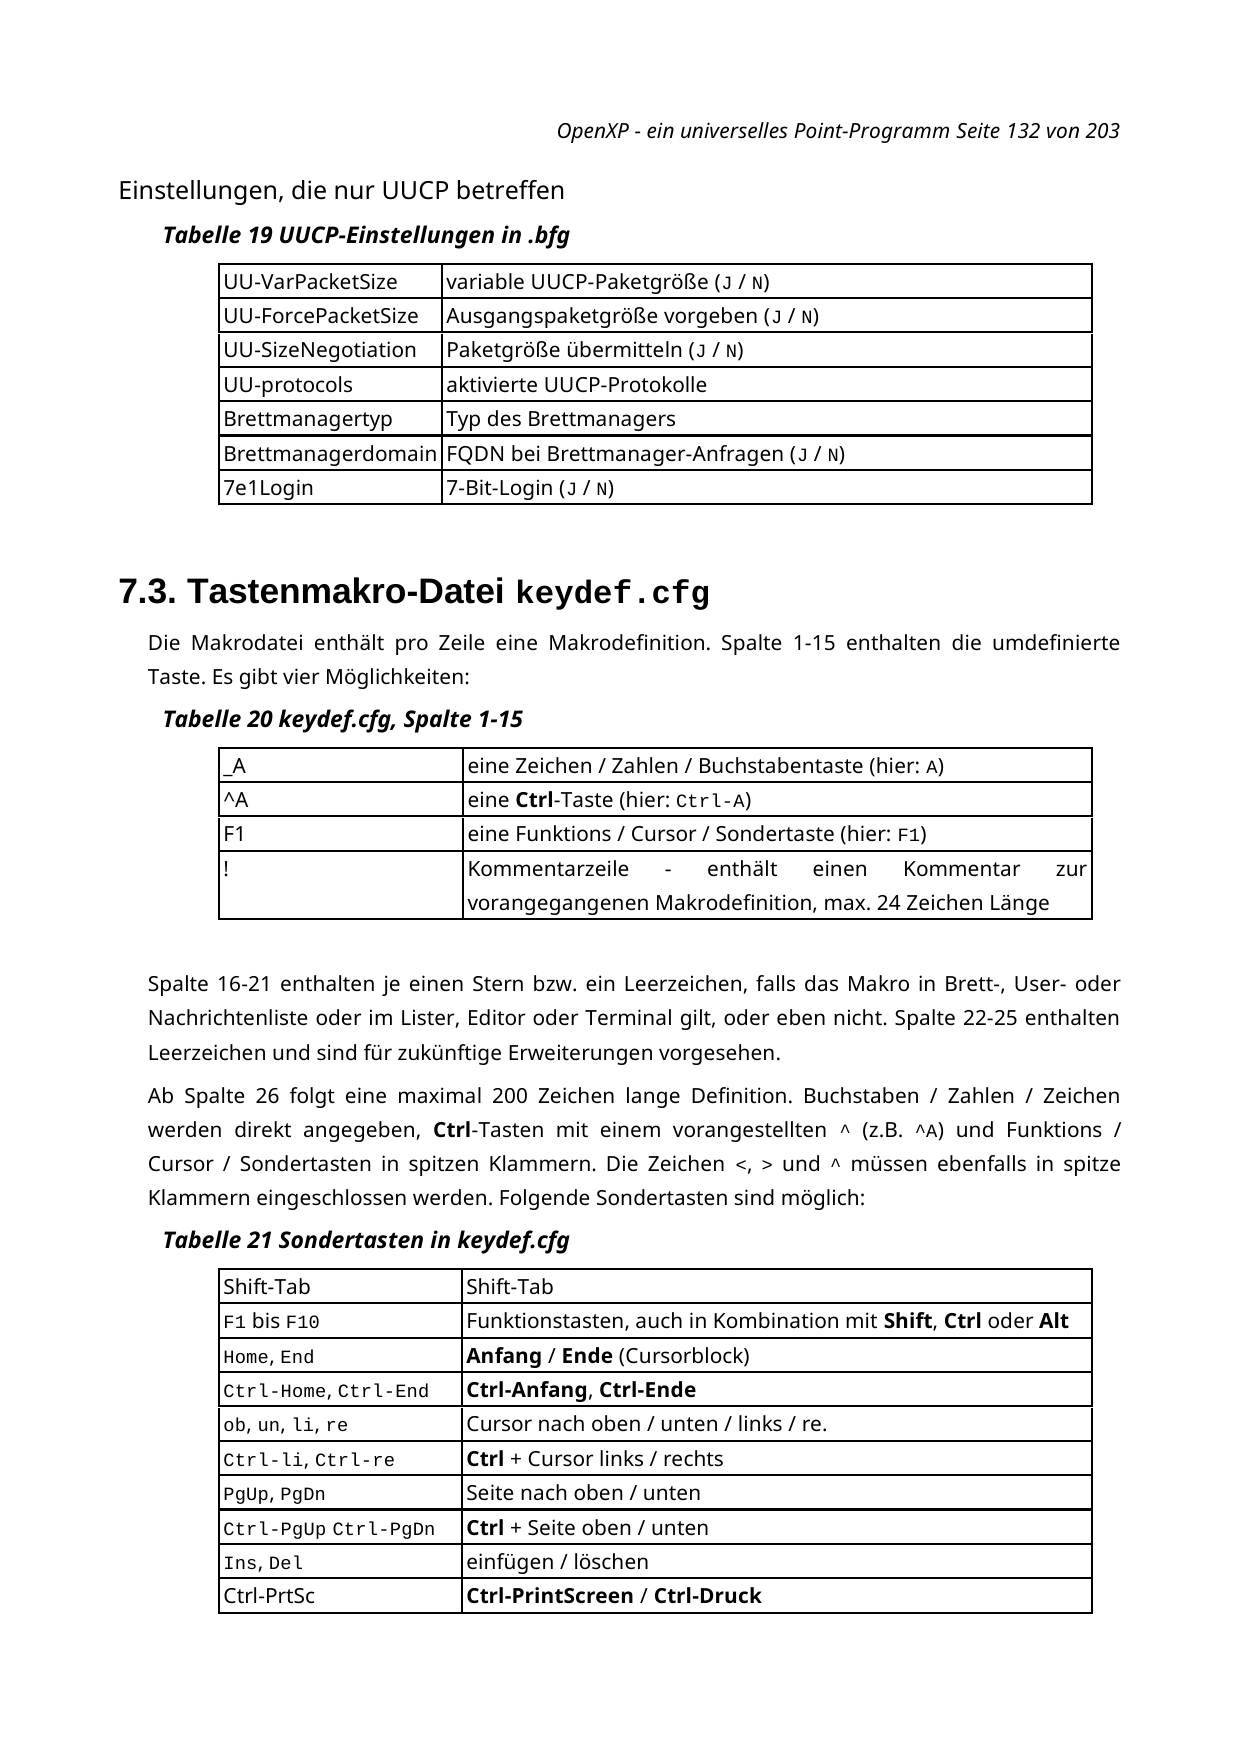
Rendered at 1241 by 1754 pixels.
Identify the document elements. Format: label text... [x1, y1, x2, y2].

table_header _A [220, 749, 462, 781]
table_cell Brettmanagerdomain [220, 437, 441, 469]
table_cell eine Funktions / Cursor / Sondertaste (hier: F1) [464, 818, 1091, 850]
subtitle 7.3. Tastenmakro-Datei keydef.cfg [118, 566, 1122, 613]
text Die Makrodatei enthält pro Zeile eine Makrodefinition. Spalte 1-15 enthalten die umdefinierte Taste. Es gibt vier Möglichkeiten: [148, 628, 1122, 691]
table_header variable UUCP-Paketgröße (J / N) [443, 265, 1091, 297]
table_cell einfügen / löschen [463, 1545, 1091, 1577]
table_cell Ctrl-Home, Ctrl-End [220, 1373, 461, 1405]
table_cell Ausgangspaketgröße vorgeben (J / N) [443, 299, 1091, 331]
table_cell Ctrl-PrintScreen / Ctrl-Druck [463, 1579, 1091, 1612]
table_cell Ctrl-PrtSc [220, 1579, 461, 1612]
table_cell Seite nach oben / unten [463, 1476, 1091, 1508]
table_cell eine Ctrl-Taste (hier: Ctrl-A) [464, 783, 1091, 815]
table_cell UU-SizeNegotiation [220, 334, 441, 366]
text Spalte 16-21 enthalten je einen Stern bzw. ein Leerzeichen, falls das Makro in Brett-, User- oder Nachrichtenliste oder im Lister, Editor oder Terminal gilt, oder eben nicht. Spalte 22-25 enthalten Leerzeichen und sind für zukünftige Erweiterungen vorgesehen. [148, 969, 1122, 1066]
table_header Shift-Tab [220, 1270, 461, 1302]
table_header UU-VarPacketSize [220, 265, 441, 297]
table_cell 7e1Login [220, 471, 441, 503]
table_cell Kommentarzeile - enthält einen Kommentar zur vorangegangenen Makrodefinition, max. 24 Zeichen Länge [464, 852, 1091, 918]
table_header eine Zeichen / Zahlen / Buchstabentaste (hier: A) [464, 749, 1091, 781]
table_cell Ctrl-li, Ctrl-re [220, 1442, 461, 1474]
table_cell ! [220, 852, 462, 918]
table_cell FQDN bei Brettmanager-Anfragen (J / N) [443, 437, 1091, 469]
table_cell ^A [220, 783, 462, 815]
table_cell Anfang / Ende (Cursorblock) [463, 1339, 1091, 1371]
text Tabelle 19 UUCP-Einstellungen in .bfg [162, 219, 1122, 250]
table_cell UU-protocols [220, 368, 441, 400]
table_cell Ins, Del [220, 1545, 461, 1577]
text Tabelle 21 Sondertasten in keydef.cfg [162, 1224, 1122, 1255]
table_cell Funktionstasten, auch in Kombination mit Shift, Ctrl oder Alt [463, 1304, 1091, 1337]
text Tabelle 20 keydef.cfg, Spalte 1-15 [162, 703, 1122, 734]
table_cell F1 [220, 818, 462, 850]
table_cell Typ des Brettmanagers [443, 402, 1091, 434]
table_cell Ctrl-PgUp Ctrl-PgDn [220, 1511, 461, 1543]
table_cell Home, End [220, 1339, 461, 1371]
table_cell Ctrl + Cursor links / rechts [463, 1442, 1091, 1474]
table_cell Cursor nach oben / unten / links / re. [463, 1408, 1091, 1440]
table_cell PgUp, PgDn [220, 1476, 461, 1508]
table_cell F1 bis F10 [220, 1304, 461, 1337]
subtitle Einstellungen, die nur UUCP betreffen [118, 173, 1122, 207]
table_cell UU-ForcePacketSize [220, 299, 441, 331]
table_cell Brettmanagertyp [220, 402, 441, 434]
table_header Shift-Tab [463, 1270, 1091, 1302]
table_cell Ctrl-Anfang, Ctrl-Ende [463, 1373, 1091, 1405]
table_cell ob, un, li, re [220, 1408, 461, 1440]
text Ab Spalte 26 folgt eine maximal 200 Zeichen lange Definition. Buchstaben / Zahlen / Zeichen werden direkt angegeben, Ctrl-Tasten mit einem vorangestellten ^ (z.B. ^A) und Funktions / Cursor / Sondertasten in spitzen Klammern. Die Zeichen <, > und ^ müssen ebenfalls in spitze Klammern eingeschlossen werden. Folgende Sondertasten sind möglich: [148, 1081, 1122, 1212]
table_cell 7-Bit-Login (J / N) [443, 471, 1091, 503]
table_cell aktivierte UUCP-Protokolle [443, 368, 1091, 400]
table_cell Ctrl + Seite oben / unten [463, 1511, 1091, 1543]
table_cell Paketgröße übermitteln (J / N) [443, 334, 1091, 366]
